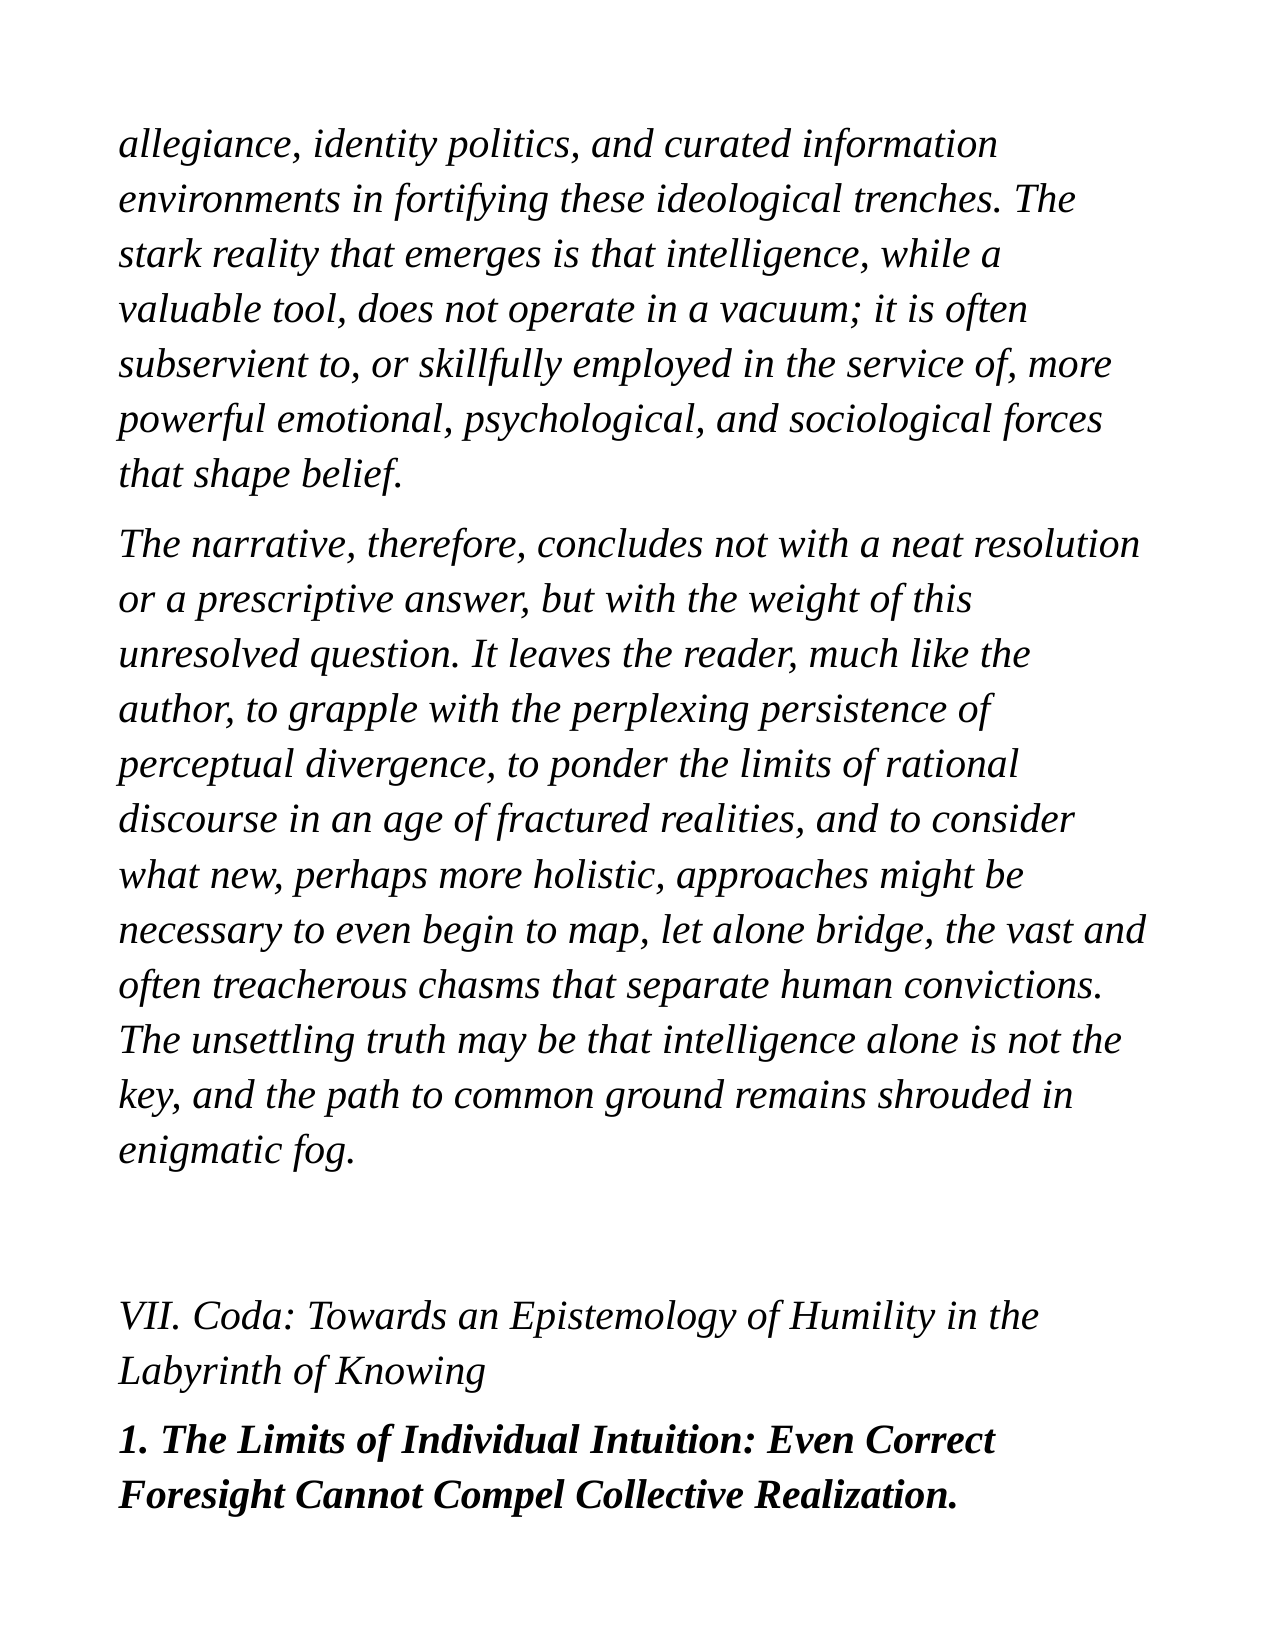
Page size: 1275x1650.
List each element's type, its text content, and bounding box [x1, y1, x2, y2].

text VII. Coda: Towards an Epistemology of Humility in the Labyrinth of Knowing [118, 1290, 1157, 1393]
text 1. The Limits of Individual Intuition: Even Correct Foresight Cannot Compel Collective Realization. [118, 1415, 1157, 1518]
text allegiance, identity politics, and curated information environments in fortifying these ideological trenches. The stark reality that emerges is that intelligence, while a valuable tool, does not operate in a vacuum; it is often subservient to, or skillfully employed in the service of, more powerful emotional, psychological, and sociological forces that shape belief. [118, 118, 1157, 497]
text The narrative, therefore, concludes not with a neat resolution or a prescriptive answer, but with the weight of this unresolved question. It leaves the reader, much like the author, to grapple with the perplexing persistence of perceptual divergence, to ponder the limits of rational discourse in an age of fractured realities, and to consider what new, perhaps more holistic, approaches might be necessary to even begin to map, let alone bridge, the vast and often treacherous chasms that separate human convictions. The unsettling truth may be that intelligence alone is not the key, and the path to common ground remains shrouded in enigmatic fog. [118, 518, 1157, 1172]
